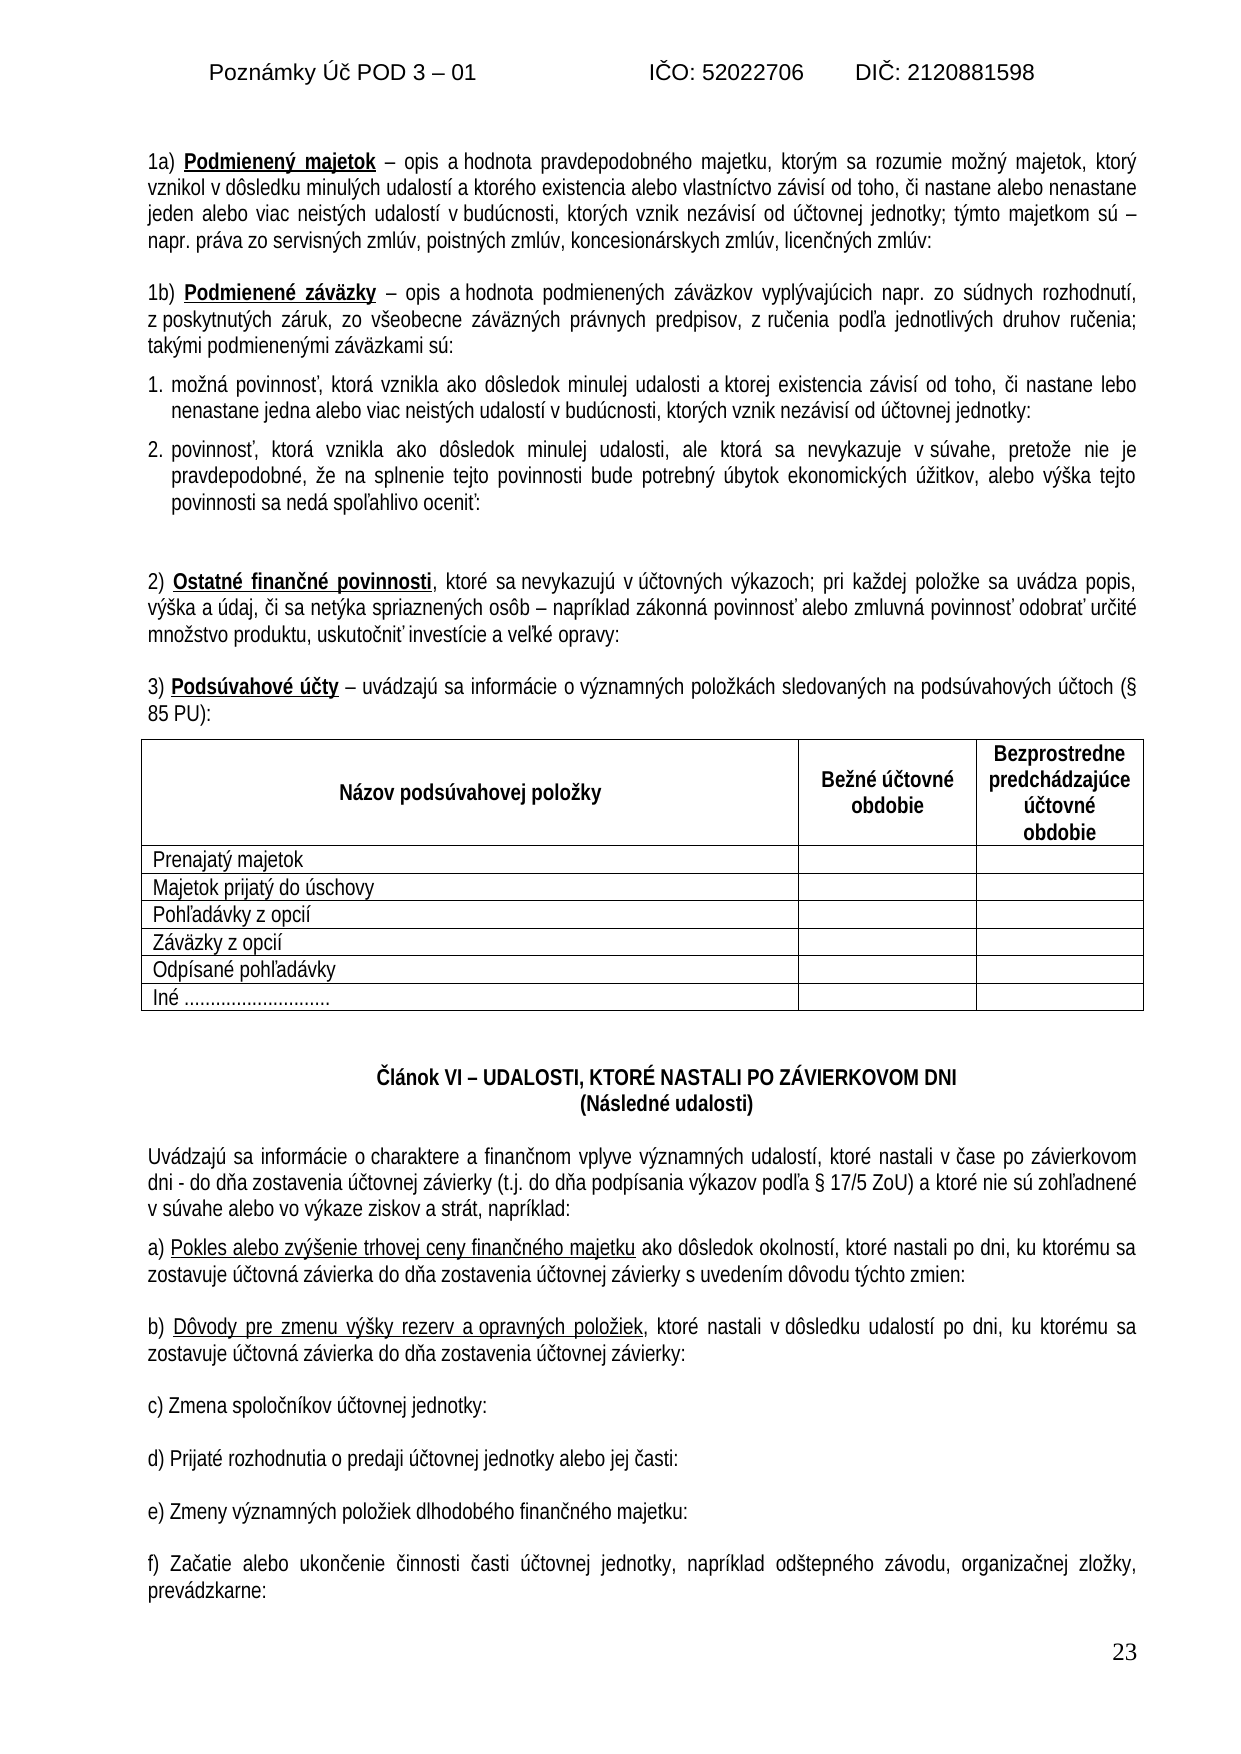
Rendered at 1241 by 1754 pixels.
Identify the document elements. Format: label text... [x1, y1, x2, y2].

text 1a) Podmienený majetok – opis a hodnota pravdepodobného majetku, ktorým sa rozumie možný majetok, ktorý vznikol v dôsledku minulých udalostí a ktorého existencia alebo vlastníctvo závisí od toho, či nastane alebo nenastane jeden alebo viac neistých udalostí v budúcnosti, ktorých vznik nezávisí od účtovnej jednotky; týmto majetkom sú – napr. práva zo servisných zmlúv, poistných zmlúv, koncesionárskych zmlúv, licenčných zmlúv: [148, 148, 1137, 253]
table_cell [977, 874, 1143, 900]
table_cell [799, 901, 976, 928]
text 1b) Podmienené záväzky – opis a hodnota podmienených záväzkov vyplývajúcich napr. zo súdnych rozhodnutí, z poskytnutých záruk, zo všeobecne záväzných právnych predpisov, z ručenia podľa jednotlivých druhov ručenia; takými podmienenými záväzkami sú: [148, 279, 1137, 358]
table_header Bežné účtovné obdobie [799, 740, 976, 845]
text 3) Podsúvahové účty – uvádzajú sa informácie o významných položkách sledovaných na podsúvahových účtoch (§ 85 PU): [148, 673, 1137, 726]
text d) Prijaté rozhodnutia o predaji účtovnej jednotky alebo jej časti: [148, 1445, 1137, 1471]
text 2) Ostatné finančné povinnosti, ktoré sa nevykazujú v účtovných výkazoch; pri každej položke sa uvádza popis, výška a údaj, či sa netýka spriaznených osôb – napríklad zákonná povinnosť alebo zmluvná povinnosť odobrať určité množstvo produktu, uskutočniť investície a veľké opravy: [148, 568, 1137, 647]
table_cell [799, 929, 976, 955]
table_cell [977, 956, 1143, 982]
table_cell [799, 874, 976, 900]
text a) Pokles alebo zvýšenie trhovej ceny finančného majetku ako dôsledok okolností, ktoré nastali po dni, ku ktorému sa zostavuje účtovná závierka do dňa zostavenia účtovnej závierky s uvedením dôvodu týchto zmien: [148, 1234, 1137, 1287]
text f) Začatie alebo ukončenie činnosti časti účtovnej jednotky, napríklad odštepného závodu, organizačnej zložky, prevádzkarne: [148, 1550, 1137, 1603]
table_cell [799, 846, 976, 873]
table_cell [977, 846, 1143, 873]
table_cell [799, 956, 976, 982]
table_header Bezprostredne predchádzajúce účtovné obdobie [977, 740, 1143, 845]
text Článok VI – UDALOSTI, KTORÉ NASTALI PO ZÁVIERKOVOM DNI [148, 1063, 1186, 1090]
text b) Dôvody pre zmenu výšky rezerv a opravných položiek, ktoré nastali v dôsledku udalostí po dni, ku ktorému sa zostavuje účtovná závierka do dňa zostavenia účtovnej závierky: [148, 1313, 1137, 1366]
table_cell Odpísané pohľadávky [142, 956, 798, 982]
table_cell Majetok prijatý do úschovy [142, 874, 798, 900]
text c) Zmena spoločníkov účtovnej jednotky: [148, 1392, 1137, 1419]
text (Následné udalosti) [148, 1090, 1186, 1116]
table_cell Pohľadávky z opcií [142, 901, 798, 928]
table_cell [977, 929, 1143, 955]
table_cell [977, 984, 1143, 1010]
text e) Zmeny významných položiek dlhodobého finančného majetku: [148, 1498, 1137, 1524]
list možná povinnosť, ktorá vznikla ako dôsledok minulej udalosti a ktorej existencia závisí od toho, či nastane lebo nenastane jedna alebo viac neistých udalostí v budúcnosti, ktorých vznik nezávisí od účtovnej jednotky: [148, 371, 1137, 424]
table_cell Iné ............................ [142, 984, 798, 1010]
table_header Názov podsúvahovej položky [142, 740, 798, 845]
table_cell [977, 901, 1143, 928]
list povinnosť, ktorá vznikla ako dôsledok minulej udalosti, ale ktorá sa nevykazuje v súvahe, pretože nie je pravdepodobné, že na splnenie tejto povinnosti bude potrebný úbytok ekonomických úžitkov, alebo výška tejto povinnosti sa nedá spoľahlivo oceniť: [148, 436, 1137, 515]
table_cell Záväzky z opcií [142, 929, 798, 955]
table_cell Prenajatý majetok [142, 846, 798, 873]
text Uvádzajú sa informácie o charaktere a finančnom vplyve významných udalostí, ktoré nastali v čase po závierkovom dni - do dňa zostavenia účtovnej závierky (t.j. do dňa podpísania výkazov podľa § 17/5 ZoU) a ktoré nie sú zohľadnené v súvahe alebo vo výkaze ziskov a strát, napríklad: [148, 1143, 1137, 1222]
table_cell [799, 984, 976, 1010]
